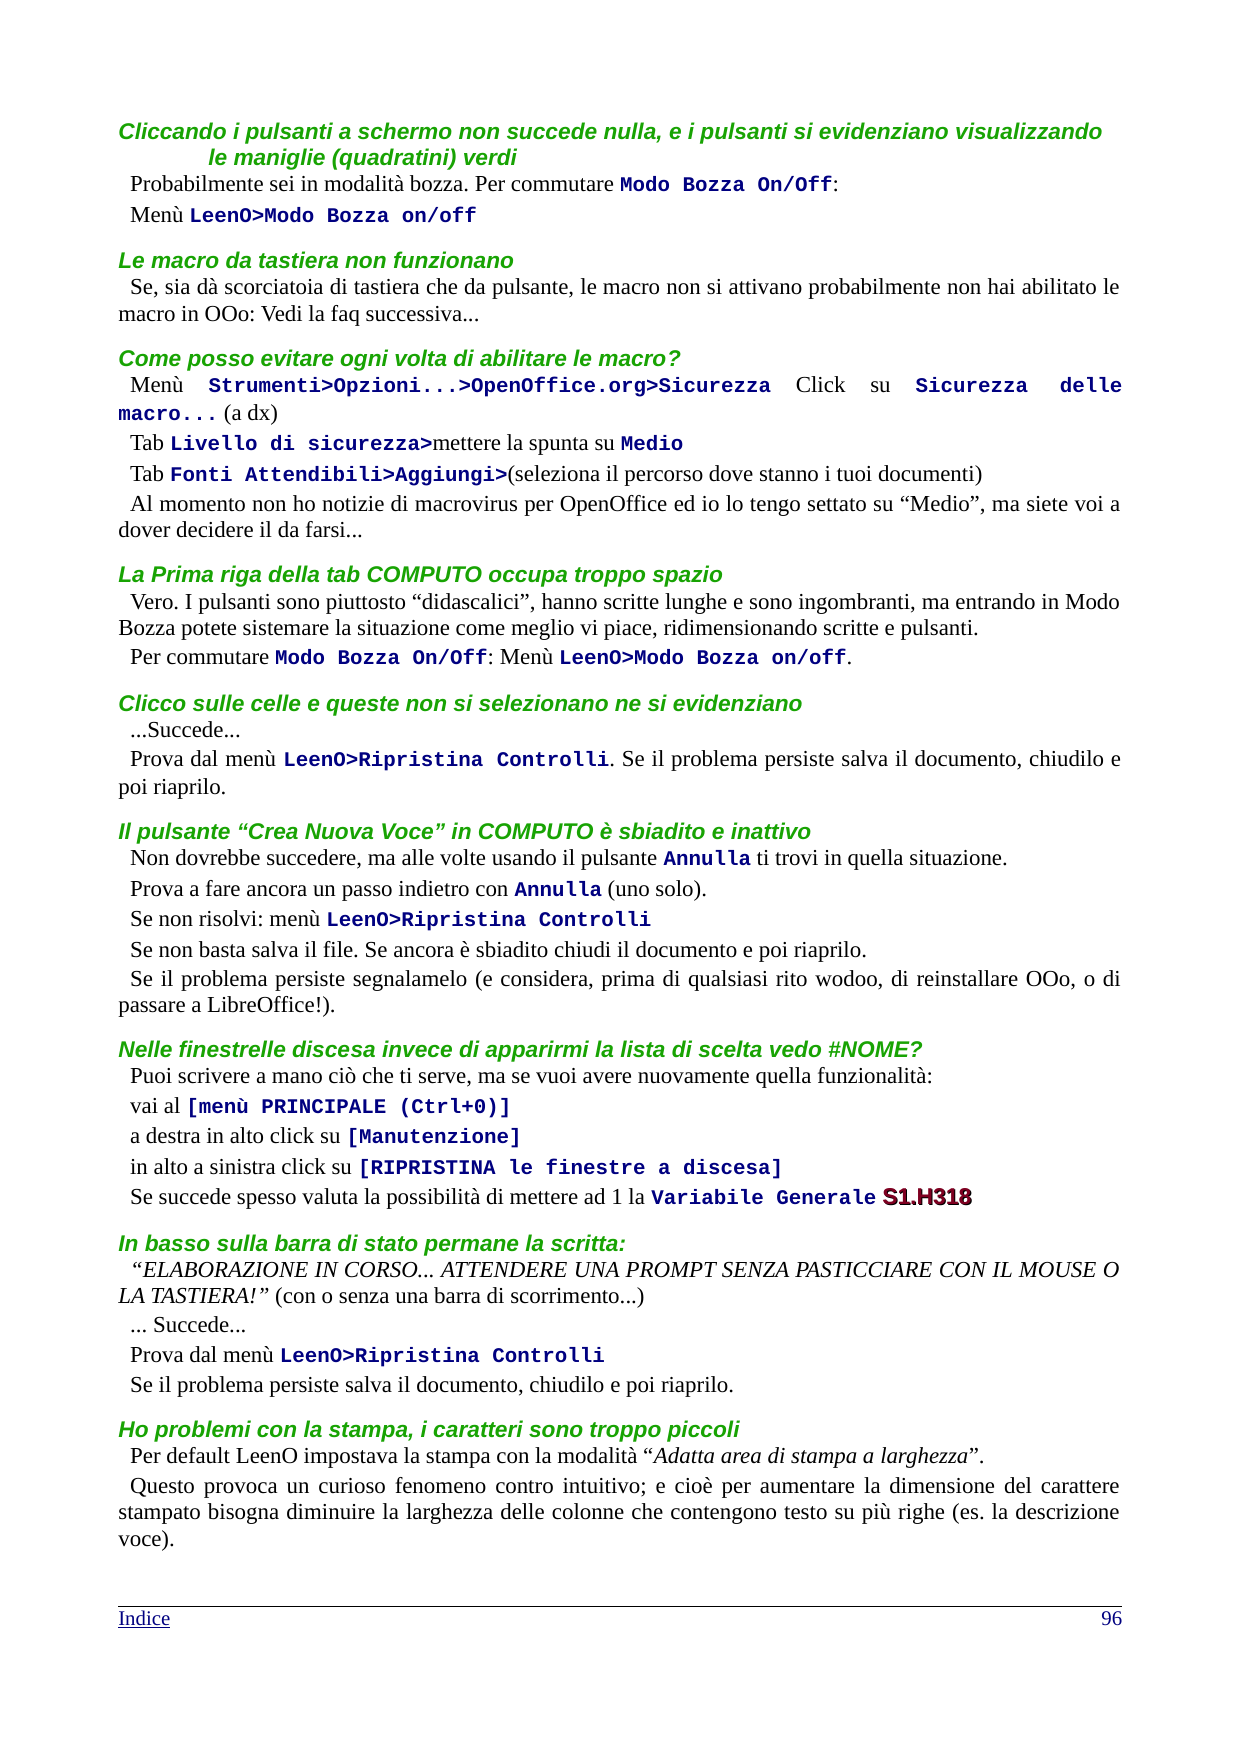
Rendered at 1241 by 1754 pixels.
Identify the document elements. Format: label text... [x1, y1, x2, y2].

text Se non risolvi: menù LeenO>Ripristina Controlli [118, 905, 1122, 933]
text vai al [menù PRINCIPALE (Ctrl+0)] [118, 1092, 1122, 1119]
text Menù LeenO>Modo Bozza on/off [118, 201, 1122, 228]
subtitle Il pulsante “Crea Nuova Voce” in COMPUTO è sbiadito e inattivo [118, 818, 1122, 844]
text Per commutare Modo Bozza On/Off: Menù LeenO>Modo Bozza on/off. [118, 643, 1122, 671]
text Prova dal menù LeenO>Ripristina Controlli [118, 1341, 1122, 1368]
text Per default LeenO impostava la stampa con la modalità “Adatta area di stampa a larghezza”. [118, 1443, 1122, 1469]
text Se, sia dà scorciatoia di tastiera che da pulsante, le macro non si attivano probabilmente non hai abilitato le macro in OOo: Vedi la faq successiva... [118, 273, 1122, 326]
text Vero. I pulsanti sono piuttosto “didascalici”, hanno scritte lunghe e sono ingombranti, ma entrando in Modo Bozza potete sistemare la situazione come meglio vi piace, ridimensionando scritte e pulsanti. [118, 588, 1122, 641]
subtitle Ho problemi con la stampa, i caratteri sono troppo piccoli [118, 1416, 1122, 1443]
subtitle Come posso evitare ogni volta di abilitare le macro? [118, 345, 1122, 371]
text Se non basta salva il file. Se ancora è sbiadito chiudi il documento e poi riaprilo. [118, 936, 1122, 962]
text a destra in alto click su [Manutenzione] [118, 1122, 1122, 1150]
subtitle In basso sulla barra di stato permane la scritta: [118, 1230, 1122, 1256]
text ... Succede... [118, 1312, 1122, 1338]
text Menù Strumenti>Opzioni...>OpenOffice.org>Sicurezza Click su Sicurezza delle macro... (a dx) [118, 371, 1122, 426]
subtitle Cliccando i pulsanti a schermo non succede nulla, e i pulsanti si evidenziano visualizzando le maniglie (quadratini) verdi [118, 118, 1122, 170]
text Probabilmente sei in modalità bozza. Per commutare Modo Bozza On/Off: [118, 170, 1122, 198]
text Se succede spesso valuta la possibilità di mettere ad 1 la Variabile Generale S1.H318 [118, 1183, 1122, 1211]
text Prova a fare ancora un passo indietro con Annulla (uno solo). [118, 874, 1122, 902]
text Se il problema persiste segnalamelo (e considera, prima di qualsiasi rito wodoo, di reinstallare OOo, o di passare a LibreOffice!). [118, 965, 1122, 1018]
subtitle Le macro da tastiera non funzionano [118, 247, 1122, 273]
text Prova dal menù LeenO>Ripristina Controlli. Se il problema persiste salva il documento, chiudilo e poi riaprilo. [118, 745, 1122, 799]
text Se il problema persiste salva il documento, chiudilo e poi riaprilo. [118, 1371, 1122, 1398]
text Questo provoca un curioso fenomeno contro intuitivo; e cioè per aumentare la dimensione del carattere stampato bisogna diminuire la larghezza delle colonne che contengono testo su più righe (es. la descrizione voce). [118, 1472, 1122, 1551]
text Tab Livello di sicurezza>mettere la spunta su Medio [118, 429, 1122, 457]
text Non dovrebbe succedere, ma alle volte usando il pulsante Annulla ti trovi in quella situazione. [118, 844, 1122, 872]
text Puoi scrivere a mano ciò che ti serve, ma se vuoi avere nuovamente quella funzionalità: [118, 1062, 1122, 1089]
text Al momento non ho notizie di macrovirus per OpenOffice ed io lo tengo settato su “Medio”, ma siete voi a dover decidere il da farsi... [118, 490, 1122, 543]
subtitle Clicco sulle celle e queste non si selezionano ne si evidenziano [118, 690, 1122, 716]
subtitle Nelle finestrelle discesa invece di apparirmi la lista di scelta vedo #NOME? [118, 1036, 1122, 1062]
text ...Succede... [118, 716, 1122, 742]
text Tab Fonti Attendibili>Aggiungi>(seleziona il percorso dove stanno i tuoi documenti) [118, 460, 1122, 487]
subtitle La Prima riga della tab COMPUTO occupa troppo spazio [118, 562, 1122, 588]
text in alto a sinistra click su [RIPRISTINA le finestre a discesa] [118, 1153, 1122, 1180]
text “ELABORAZIONE IN CORSO... ATTENDERE UNA PROMPT SENZA PASTICCIARE CON IL MOUSE O LA TASTIERA!” (con o senza una barra di scorrimento...) [118, 1256, 1122, 1309]
